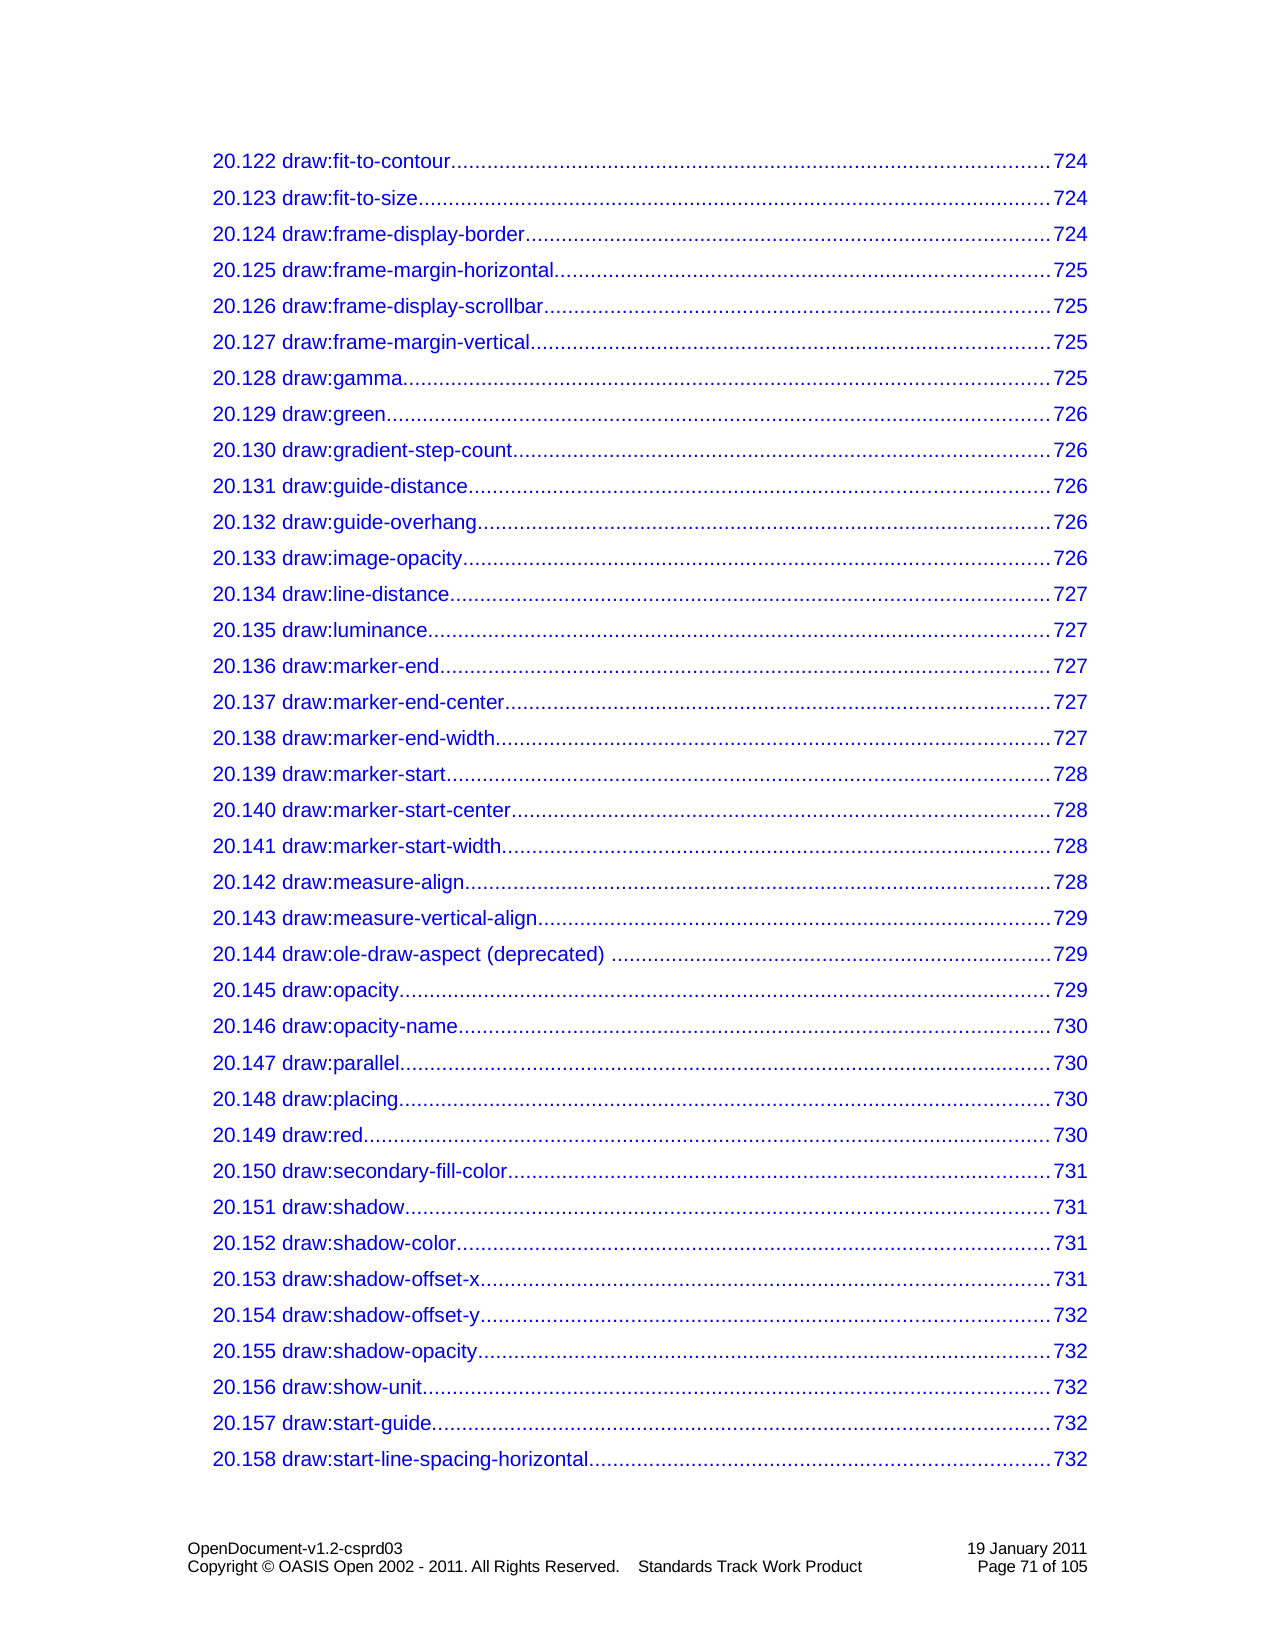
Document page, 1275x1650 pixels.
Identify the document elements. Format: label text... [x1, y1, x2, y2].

text 20.135 draw:luminance 727 [212, 618, 1088, 642]
text 20.138 draw:marker-end-width 727 [212, 727, 1088, 750]
text 20.146 draw:opacity-name 730 [212, 1015, 1088, 1038]
text 20.127 draw:frame-margin-vertical 725 [212, 330, 1088, 354]
text 20.128 draw:gamma 725 [212, 366, 1088, 390]
text 20.129 draw:green 726 [212, 402, 1088, 426]
text 20.142 draw:measure-align 728 [212, 871, 1088, 894]
text 20.151 draw:shadow 731 [212, 1195, 1088, 1219]
text 20.133 draw:image-opacity 726 [212, 546, 1088, 570]
text 20.141 draw:marker-start-width 728 [212, 835, 1088, 858]
text 20.122 draw:fit-to-contour 724 [212, 150, 1088, 173]
text 20.143 draw:measure-vertical-align 729 [212, 907, 1088, 930]
text 20.130 draw:gradient-step-count 726 [212, 438, 1088, 462]
text 20.126 draw:frame-display-scrollbar 725 [212, 294, 1088, 318]
text 20.137 draw:marker-end-center 727 [212, 691, 1088, 714]
text 20.132 draw:guide-overhang 726 [212, 510, 1088, 534]
text 20.134 draw:line-distance 727 [212, 582, 1088, 606]
text 20.124 draw:frame-display-border 724 [212, 222, 1088, 246]
text 20.155 draw:shadow-opacity 732 [212, 1339, 1088, 1363]
text 20.123 draw:fit-to-size 724 [212, 186, 1088, 209]
text 20.125 draw:frame-margin-horizontal 725 [212, 258, 1088, 282]
text 20.136 draw:marker-end 727 [212, 654, 1088, 678]
text 20.152 draw:shadow-color 731 [212, 1231, 1088, 1255]
text 20.153 draw:shadow-offset-x 731 [212, 1267, 1088, 1291]
text 20.154 draw:shadow-offset-y 732 [212, 1303, 1088, 1327]
text 20.145 draw:opacity 729 [212, 979, 1088, 1002]
text 20.156 draw:show-unit 732 [212, 1375, 1088, 1399]
text 20.148 draw:placing 730 [212, 1087, 1088, 1111]
text 20.150 draw:secondary-fill-color 731 [212, 1159, 1088, 1183]
text 20.140 draw:marker-start-center 728 [212, 799, 1088, 822]
text 20.158 draw:start-line-spacing-horizontal 732 [212, 1447, 1088, 1471]
text 20.131 draw:guide-distance 726 [212, 474, 1088, 498]
text 20.149 draw:red 730 [212, 1123, 1088, 1147]
text 20.157 draw:start-guide 732 [212, 1411, 1088, 1435]
text 20.147 draw:parallel 730 [212, 1051, 1088, 1074]
text 20.144 draw:ole-draw-aspect (deprecated) 729 [212, 943, 1088, 966]
text 20.139 draw:marker-start 728 [212, 763, 1088, 786]
